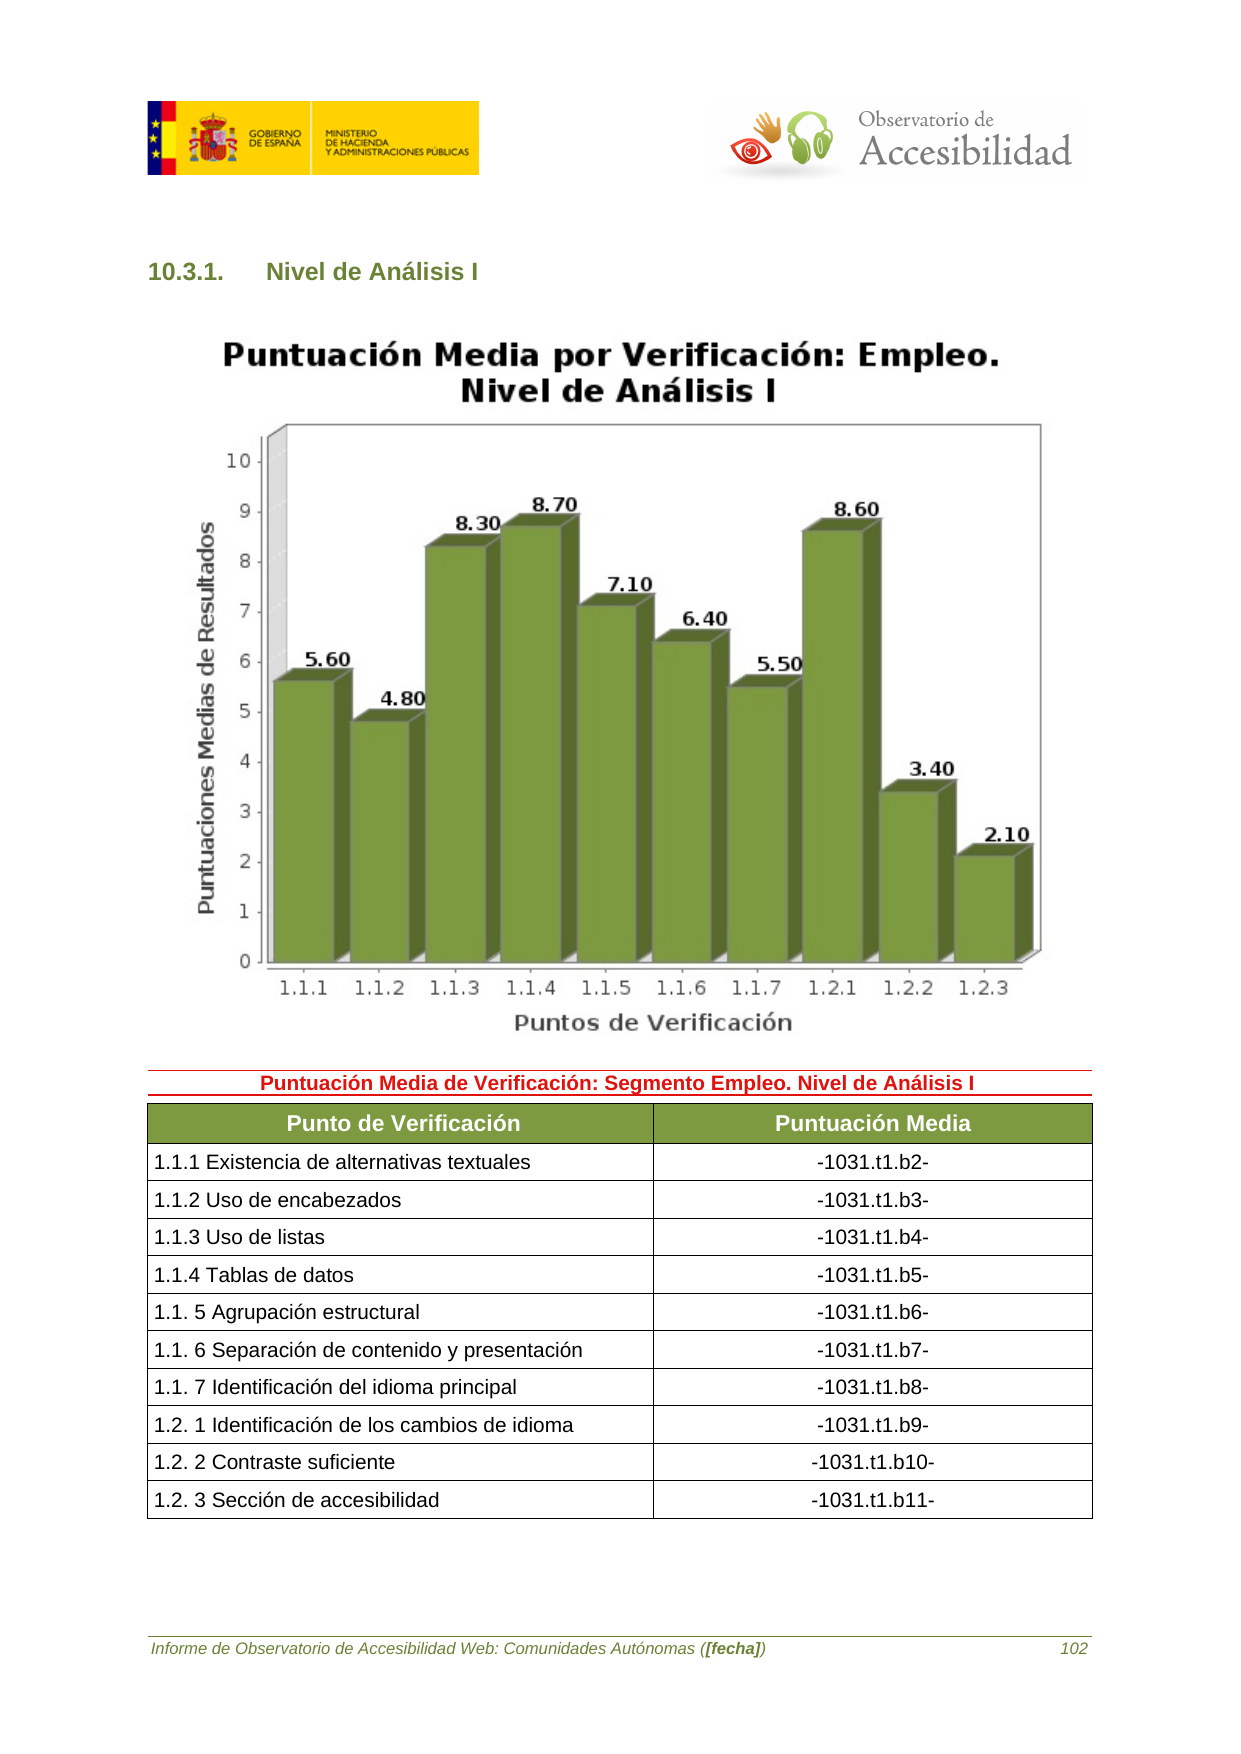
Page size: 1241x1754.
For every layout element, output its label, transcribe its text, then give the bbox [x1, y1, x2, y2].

picture [710, 102, 1086, 185]
subtitle Nivel de Análisis I [148, 257, 1092, 286]
table_cell -1031.t1.b10- [654, 1444, 1092, 1480]
table_header Puntuación Media [654, 1104, 1092, 1143]
text Puntuación Media de Verificación: Segmento Empleo. Nivel de Análisis I [148, 1071, 1092, 1094]
table_cell -1031.t1.b3- [654, 1181, 1092, 1218]
table_cell -1031.t1.b9- [654, 1406, 1092, 1443]
table_cell 1.1. 5 Agrupación estructural [148, 1294, 653, 1330]
table_cell 1.1.4 Tablas de datos [148, 1256, 653, 1293]
table_cell 1.1.3 Uso de listas [148, 1219, 653, 1255]
picture [147, 101, 479, 175]
table_cell 1.1.1 Existencia de alternativas textuales [148, 1144, 653, 1180]
table_cell -1031.t1.b5- [654, 1256, 1092, 1293]
table_cell 1.2. 2 Contraste suficiente [148, 1444, 653, 1480]
table_cell -1031.t1.b8- [654, 1369, 1092, 1405]
picture [175, 335, 1059, 1045]
table_cell 1.2. 3 Sección de accesibilidad [148, 1481, 653, 1518]
table_cell -1031.t1.b6- [654, 1294, 1092, 1330]
table_header Punto de Verificación [148, 1104, 653, 1143]
table_cell 1.1. 6 Separación de contenido y presentación [148, 1331, 653, 1368]
table_cell 1.1.2 Uso de encabezados [148, 1181, 653, 1218]
table_cell -1031.t1.b11- [654, 1481, 1092, 1518]
table_cell -1031.t1.b4- [654, 1219, 1092, 1255]
table_cell -1031.t1.b2- [654, 1144, 1092, 1180]
table_cell 1.1. 7 Identificación del idioma principal [148, 1369, 653, 1405]
table_cell -1031.t1.b7- [654, 1331, 1092, 1368]
table_cell 1.2. 1 Identificación de los cambios de idioma [148, 1406, 653, 1443]
